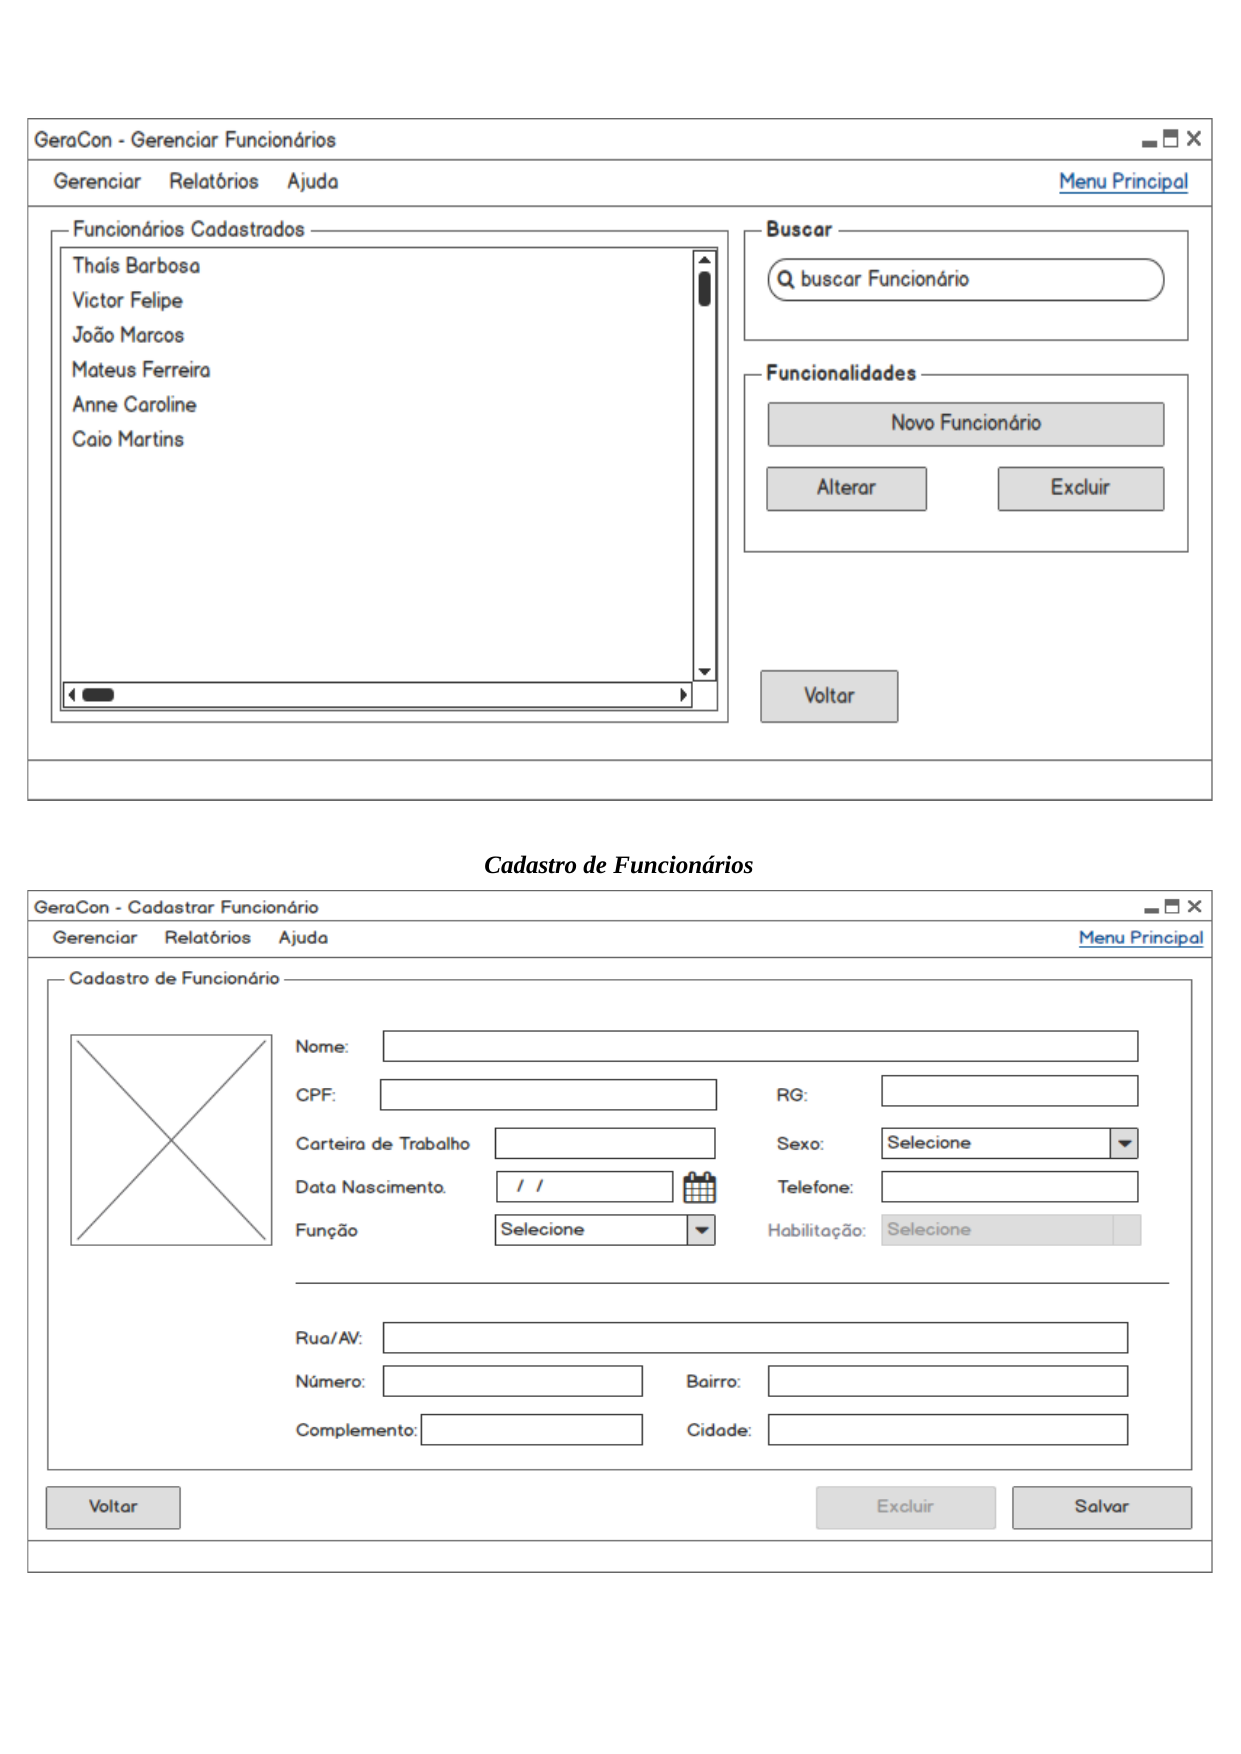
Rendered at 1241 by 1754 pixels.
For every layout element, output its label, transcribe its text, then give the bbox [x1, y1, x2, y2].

text Cadastro de Funcionários [118, 851, 1122, 879]
picture [27, 890, 1213, 1573]
picture [27, 118, 1213, 801]
